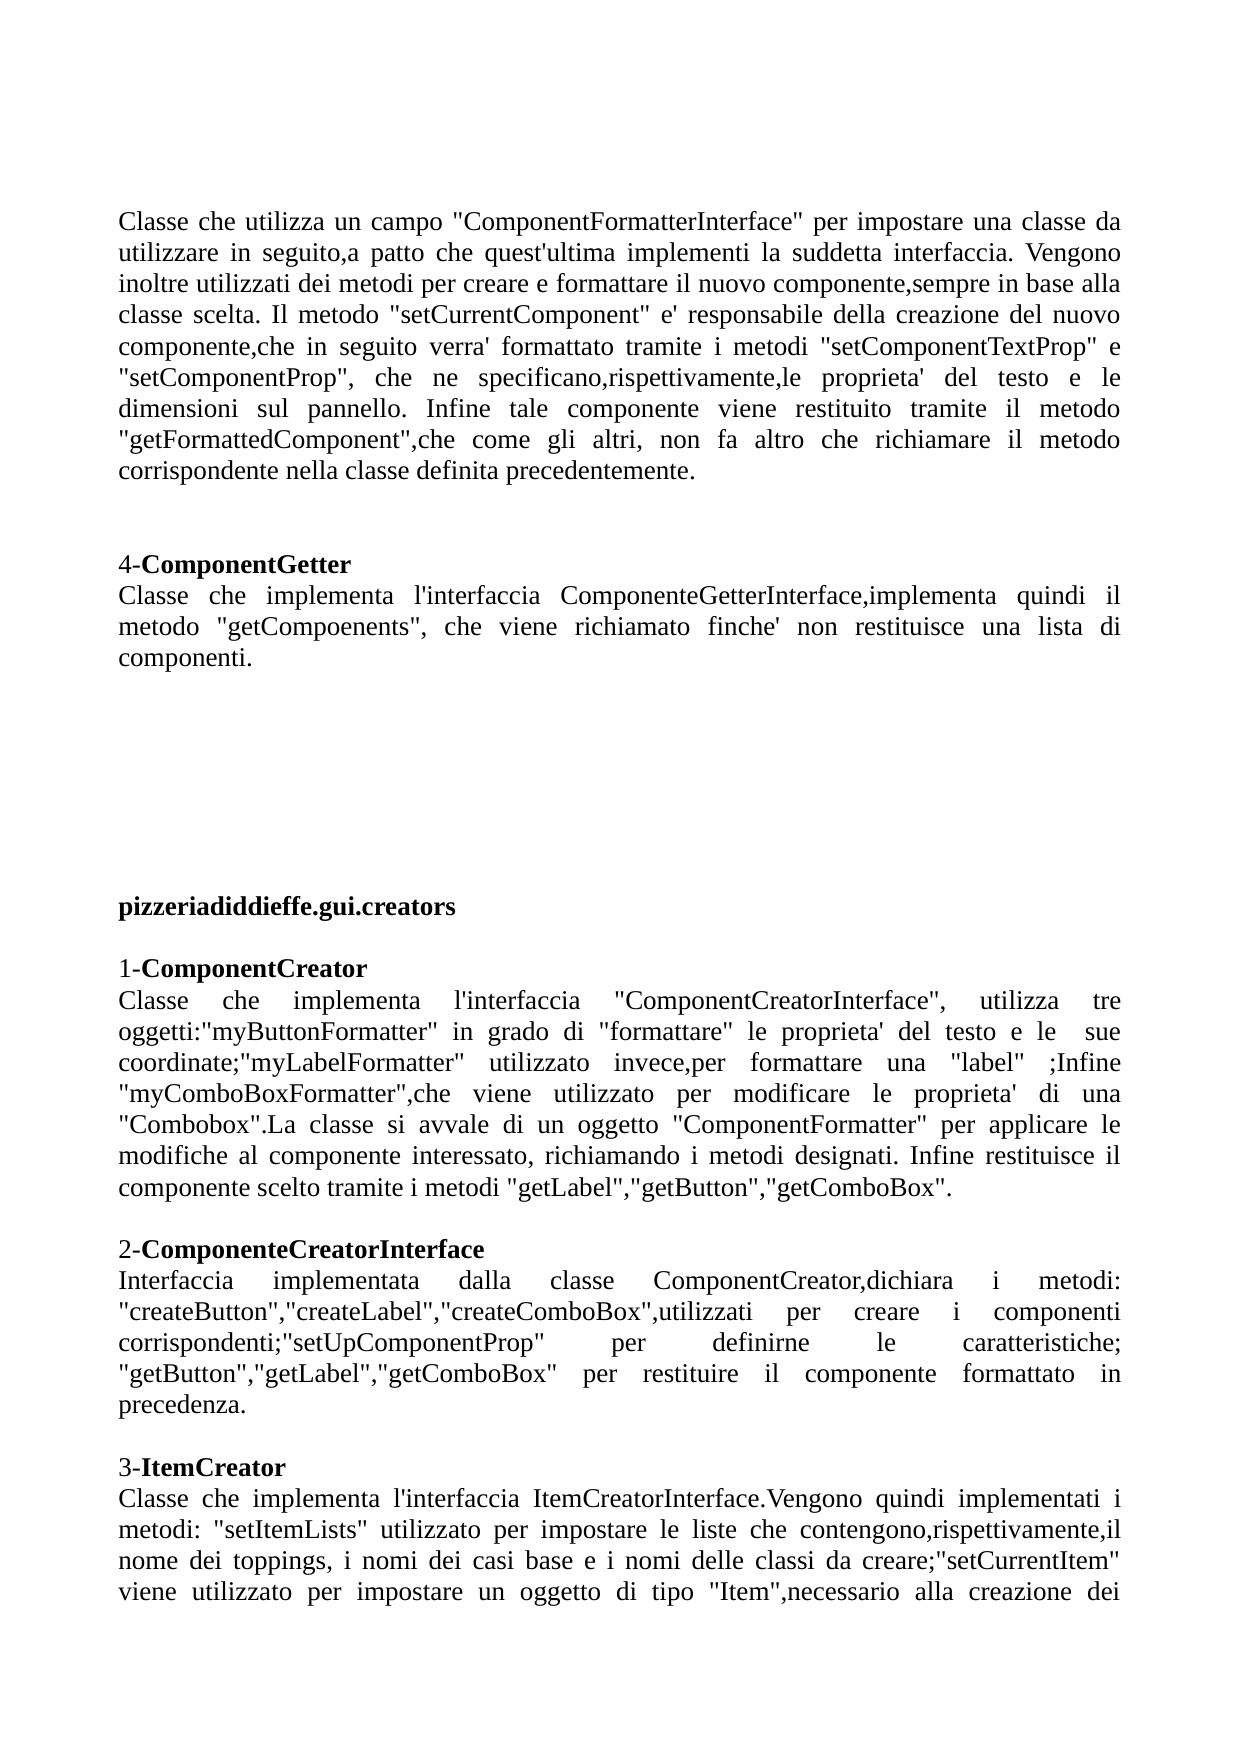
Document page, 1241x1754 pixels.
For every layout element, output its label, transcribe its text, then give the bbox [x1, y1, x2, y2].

text 2-ComponenteCreatorInterface [118, 1233, 1122, 1264]
text Classe che utilizza un campo "ComponentFormatterInterface" per impostare una classe da utilizzare in seguito,a patto che quest'ultima implementi la suddetta interfaccia. Vengono inoltre utilizzati dei metodi per creare e formattare il nuovo componente,sempre in base alla classe scelta. Il metodo "setCurrentComponent" e' responsabile della creazione del nuovo componente,che in seguito verra' formattato tramite i metodi "setComponentTextProp" e "setComponentProp", che ne specificano,rispettivamente,le proprieta' del testo e le dimensioni sul pannello. Infine tale componente viene restituito tramite il metodo "getFormattedComponent",che come gli altri, non fa altro che richiamare il metodo corrispondente nella classe definita precedentemente. [118, 205, 1122, 485]
text Classe che implementa l'interfaccia ComponenteGetterInterface,implementa quindi il metodo "getCompoenents", che viene richiamato finche' non restituisce una lista di componenti. [118, 579, 1122, 672]
text 1-ComponentCreator [118, 953, 1122, 984]
text 4-ComponentGetter [118, 548, 1122, 579]
text Interfaccia implementata dalla classe ComponentCreator,dichiara i metodi: "createButton","createLabel","createComboBox",utilizzati per creare i componenti corrispondenti;"setUpComponentProp" per definirne le caratteristiche; "getButton","getLabel","getComboBox" per restituire il componente formattato in precedenza. [118, 1264, 1122, 1420]
text Classe che implementa l'interfaccia "ComponentCreatorInterface", utilizza tre oggetti:"myButtonFormatter" in grado di "formattare" le proprieta' del testo e le sue coordinate;"myLabelFormatter" utilizzato invece,per formattare una "label" ;Infine "myComboBoxFormatter",che viene utilizzato per modificare le proprieta' di una "Combobox".La classe si avvale di un oggetto "ComponentFormatter" per applicare le modifiche al componente interessato, richiamando i metodi designati. Infine restituisce il componente scelto tramite i metodi "getLabel","getButton","getComboBox". [118, 984, 1122, 1202]
text pizzeriadiddieffe.gui.creators [118, 890, 1122, 921]
text 3-ItemCreator [118, 1451, 1122, 1482]
text Classe che implementa l'interfaccia ItemCreatorInterface.Vengono quindi implementati i metodi: "setItemLists" utilizzato per impostare le liste che contengono,rispettivamente,il nome dei toppings, i nomi dei casi base e i nomi delle classi da creare;"setCurrentItem" viene utilizzato per impostare un oggetto di tipo "Item",necessario alla creazione dei [118, 1482, 1122, 1607]
